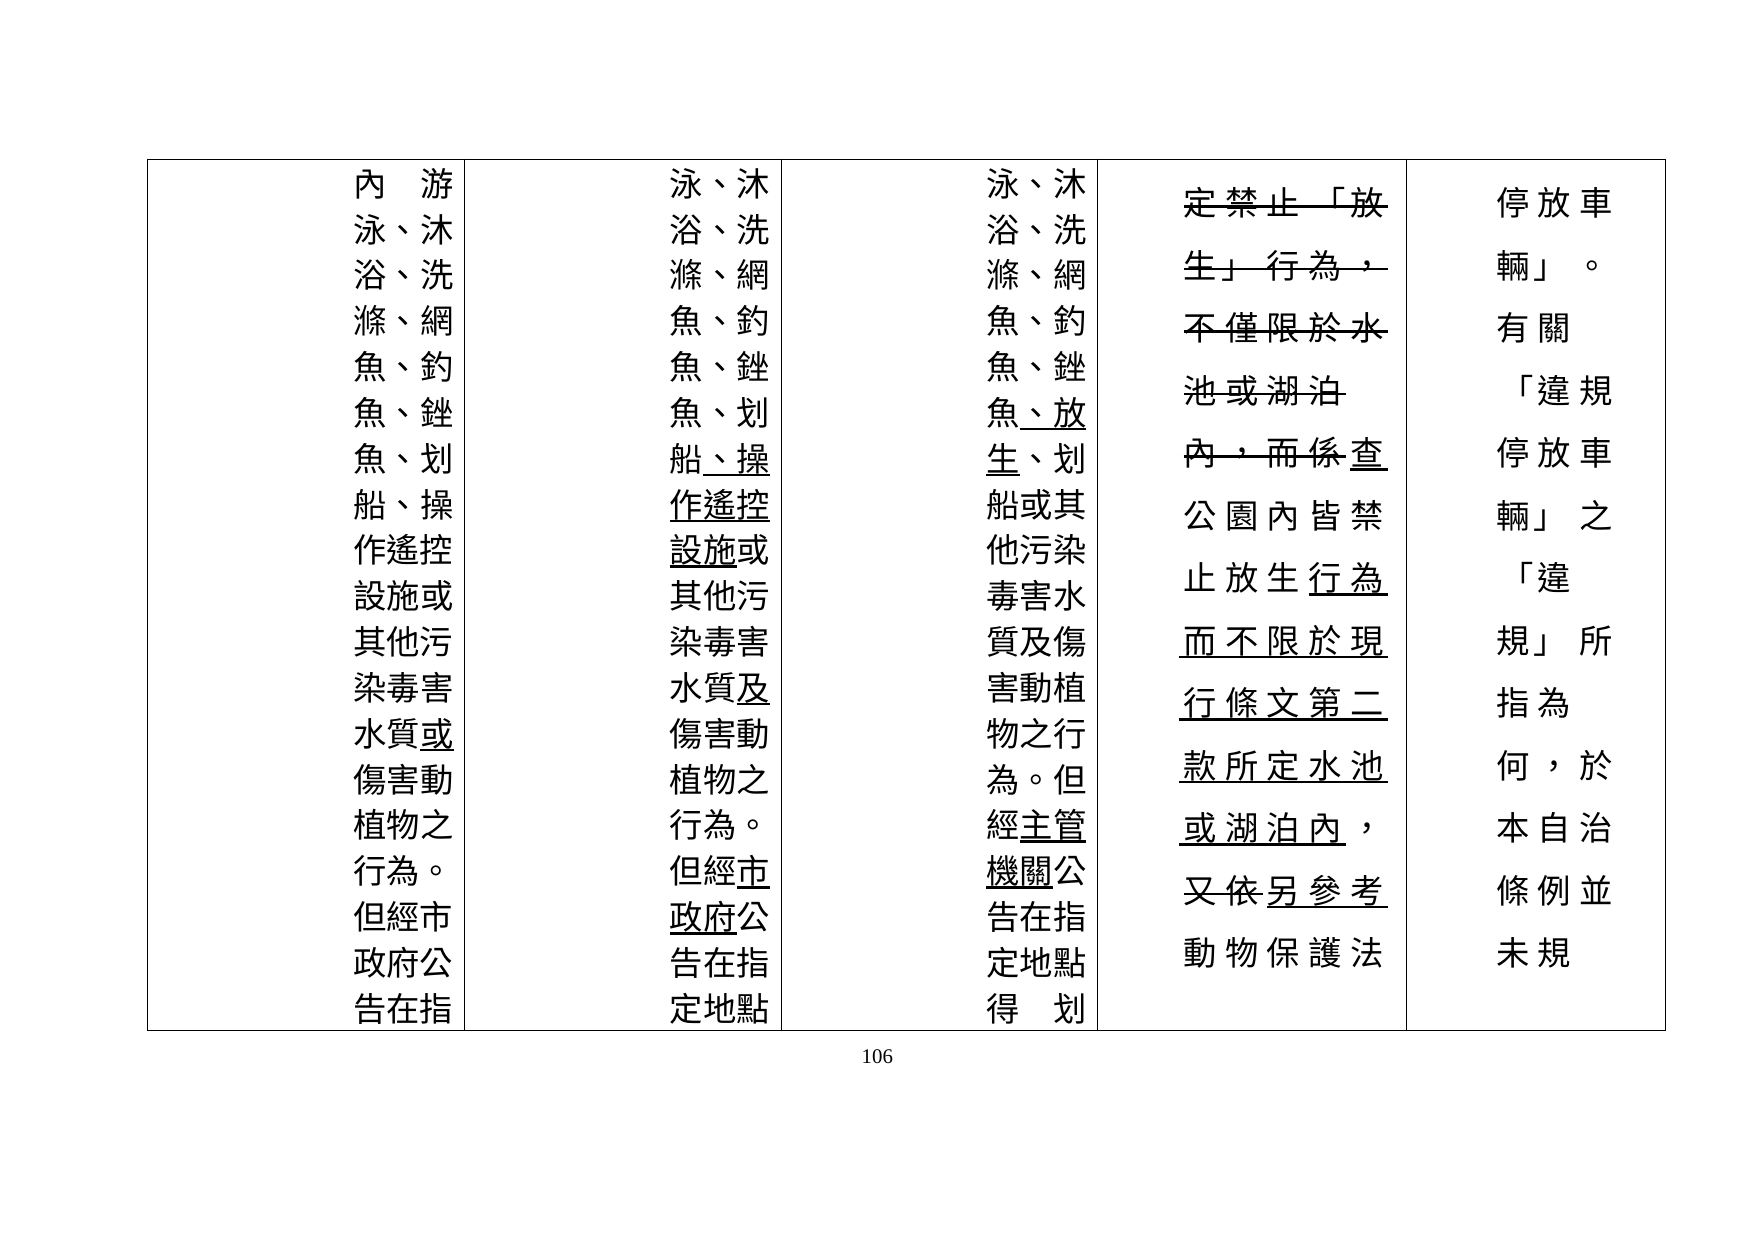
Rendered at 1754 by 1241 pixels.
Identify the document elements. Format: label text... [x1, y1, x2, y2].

table_cell 泳、沐浴、洗滌、網魚、釣魚、銼魚、划船、操作遙控設施或其他污染毒害水質及傷害動植物之行為。但經市政府公告在指定地點 [465, 160, 781, 1030]
table_cell 停放車輛」。有關「違規停放車輛」之「違規」所指為何，於本自治條例並未規 [1407, 160, 1665, 1030]
table_cell 內游泳、沐浴、洗滌、網魚、釣魚、銼魚、划船、操作遙控設施或其他污染毒害水質或傷害動植物之行為。但經市政府公告在指 [148, 160, 464, 1030]
table_cell 泳、沐浴、洗滌、網魚、釣魚、銼魚、放生、划船或其他污染毒害水質及傷害動植物之行為。但經主管機關公告在指定地點得划 [782, 160, 1097, 1030]
table_cell 定禁止「放生」行為，不僅限於水池或湖泊內，而係查公園內皆禁止放生行為而不限於現行條文第二款所定水池或湖泊內，又依另參考動物保護法 [1098, 160, 1406, 1030]
